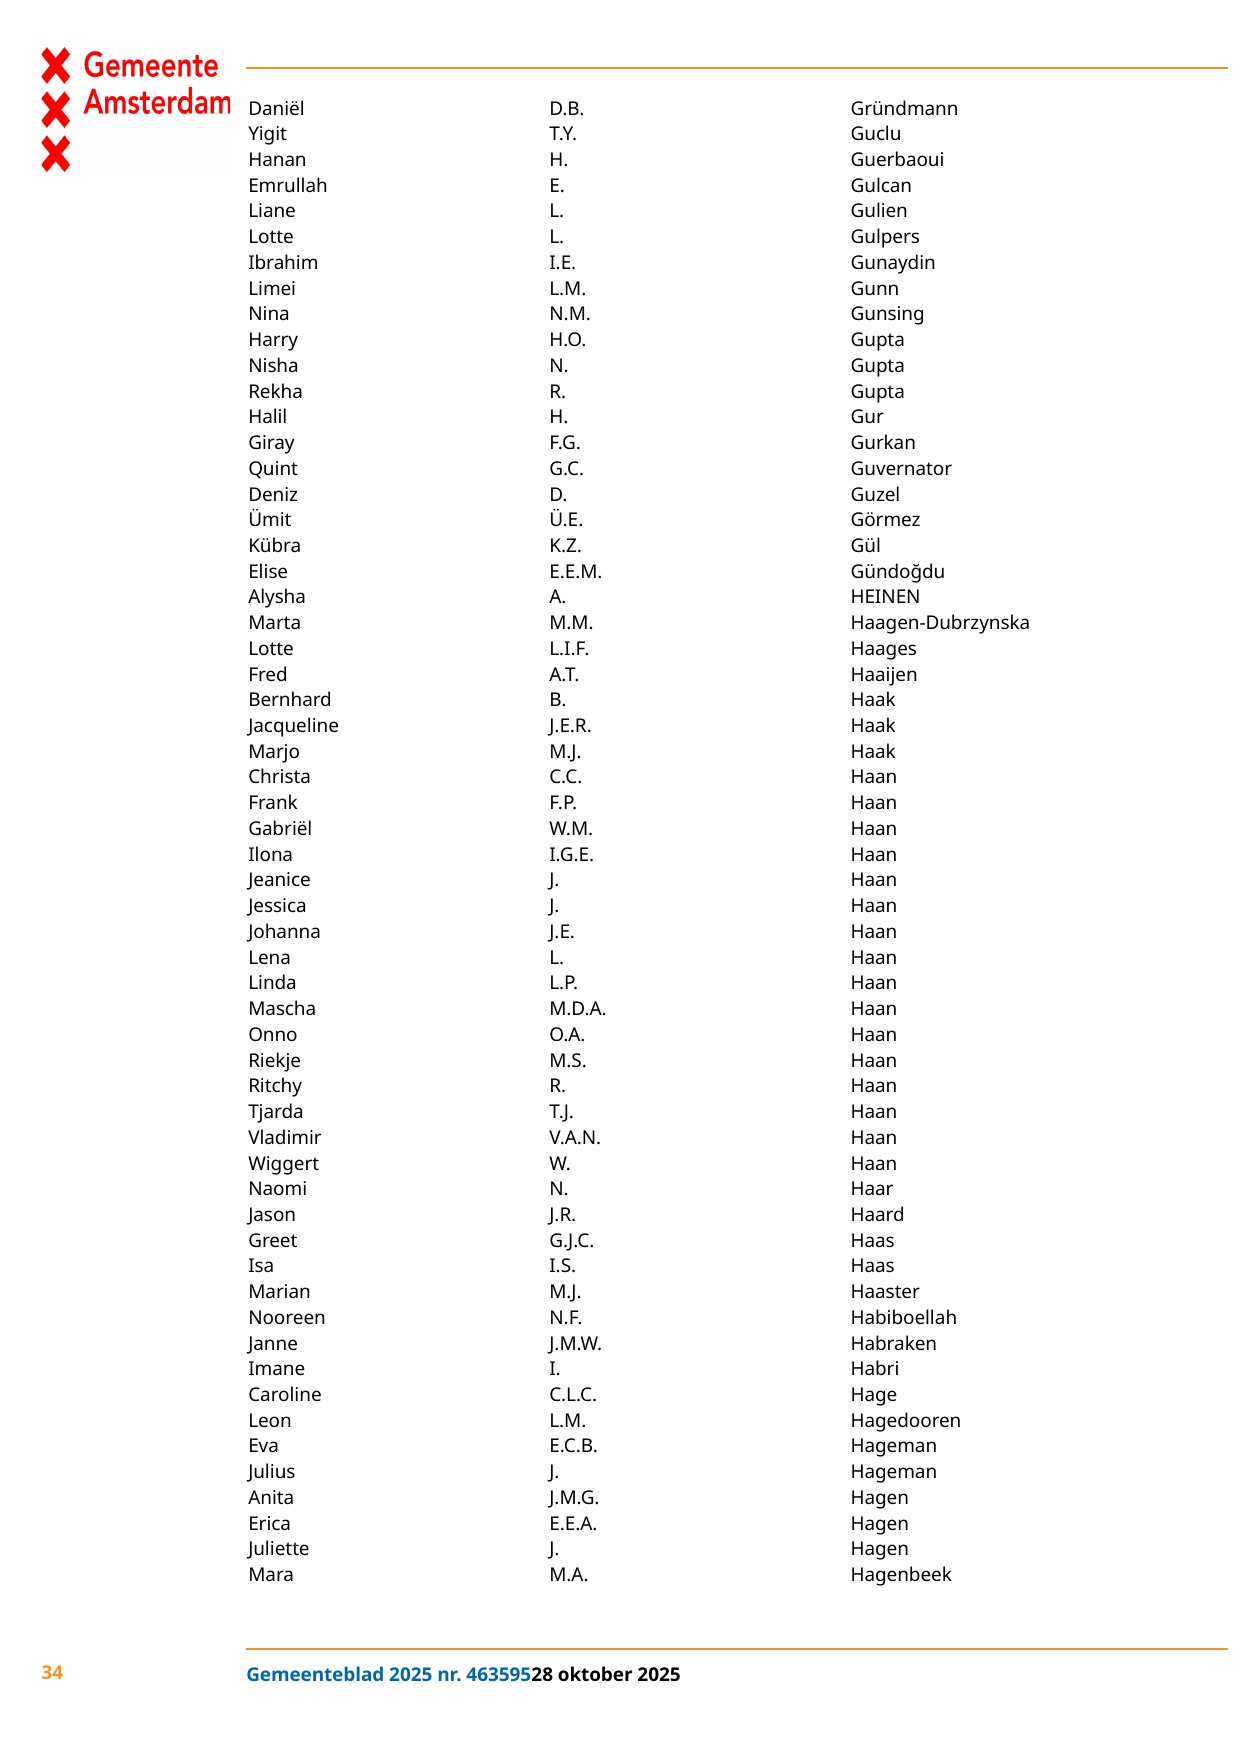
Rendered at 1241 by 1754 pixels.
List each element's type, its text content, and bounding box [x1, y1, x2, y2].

table_cell M.D.A. [549, 995, 850, 1021]
table_cell Hageman [850, 1433, 1152, 1458]
table_cell J. [549, 893, 850, 918]
table_cell Wiggert [248, 1150, 549, 1175]
table_cell Gurkan [850, 429, 1152, 455]
table_cell Gulien [850, 198, 1152, 223]
table_cell R. [549, 1073, 850, 1098]
table_cell N.F. [549, 1304, 850, 1330]
table_cell Habraken [850, 1330, 1152, 1356]
table_cell Haar [850, 1175, 1152, 1201]
table_cell Hagen [850, 1484, 1152, 1510]
table_cell Guzel [850, 481, 1152, 506]
table_cell J. [549, 1459, 850, 1484]
table_cell I.S. [549, 1253, 850, 1278]
table_cell Erica [248, 1510, 549, 1536]
table_cell Hagedooren [850, 1407, 1152, 1433]
table_cell Guclu [850, 121, 1152, 146]
table_cell Gupta [850, 326, 1152, 352]
table_cell Frank [248, 790, 549, 815]
table_cell Tjarda [248, 1098, 549, 1124]
table_cell J.R. [549, 1201, 850, 1227]
table_cell Lena [248, 944, 549, 969]
table_cell Halil [248, 404, 549, 429]
table_cell Ilona [248, 841, 549, 867]
table_cell A.T. [549, 661, 850, 687]
table_cell H. [549, 404, 850, 429]
table_cell Haan [850, 944, 1152, 969]
table_cell L. [549, 198, 850, 223]
table_cell Nina [248, 301, 549, 326]
table_cell M.A. [549, 1561, 850, 1587]
table_cell Leon [248, 1407, 549, 1433]
table_cell Hagen [850, 1510, 1152, 1536]
table_cell J.E. [549, 918, 850, 944]
table_cell Julius [248, 1459, 549, 1484]
table_cell Haaster [850, 1278, 1152, 1304]
table_cell N. [549, 1175, 850, 1201]
table_cell N. [549, 352, 850, 378]
table_cell Gulpers [850, 224, 1152, 249]
table_cell Haan [850, 1073, 1152, 1098]
table_cell W. [549, 1150, 850, 1175]
table_cell Gündoğdu [850, 558, 1152, 584]
table_cell M.J. [549, 738, 850, 764]
table_cell B. [549, 687, 850, 712]
table_cell F.G. [549, 429, 850, 455]
table_cell K.Z. [549, 532, 850, 558]
table_cell Haak [850, 712, 1152, 738]
table_cell H.O. [549, 326, 850, 352]
table_cell Ritchy [248, 1073, 549, 1098]
table_cell Haas [850, 1227, 1152, 1253]
table_cell Haan [850, 918, 1152, 944]
table_cell Fred [248, 661, 549, 687]
table_cell I.G.E. [549, 841, 850, 867]
table_cell Haagen-Dubrzynska [850, 609, 1152, 635]
table_cell Gunaydin [850, 249, 1152, 275]
table_cell D. [549, 481, 850, 506]
table_cell Marta [248, 609, 549, 635]
table_cell Janne [248, 1330, 549, 1356]
table_cell E. [549, 172, 850, 198]
table_cell Haas [850, 1253, 1152, 1278]
table_cell Hagenbeek [850, 1561, 1152, 1587]
table_cell Juliette [248, 1536, 549, 1561]
table_cell Gül [850, 532, 1152, 558]
table_cell Haan [850, 995, 1152, 1021]
table_cell W.M. [549, 815, 850, 841]
table_cell C.C. [549, 764, 850, 789]
table_cell Haan [850, 867, 1152, 892]
table_cell Gupta [850, 378, 1152, 403]
table_cell Ümit [248, 506, 549, 532]
table_cell Hage [850, 1381, 1152, 1407]
table_cell E.E.M. [549, 558, 850, 584]
table_cell J. [549, 867, 850, 892]
table_cell Haak [850, 687, 1152, 712]
table_cell L.M. [549, 1407, 850, 1433]
table_cell Haard [850, 1201, 1152, 1227]
table_cell Haaijen [850, 661, 1152, 687]
table_cell Gulcan [850, 172, 1152, 198]
table_cell Bernhard [248, 687, 549, 712]
table_cell J.E.R. [549, 712, 850, 738]
table_cell Isa [248, 1253, 549, 1278]
table_cell Vladimir [248, 1124, 549, 1150]
table_cell Haan [850, 764, 1152, 789]
table_cell Eva [248, 1433, 549, 1458]
table_cell Imane [248, 1356, 549, 1381]
table_cell J. [549, 1536, 850, 1561]
table_cell L.M. [549, 275, 850, 301]
table_cell Haan [850, 970, 1152, 995]
table_cell T.Y. [549, 121, 850, 146]
table_cell Haan [850, 1098, 1152, 1124]
table_cell HEINEN [850, 584, 1152, 609]
table_cell G.C. [549, 455, 850, 481]
table_cell Emrullah [248, 172, 549, 198]
table_cell Jeanice [248, 867, 549, 892]
table_cell Hanan [248, 146, 549, 172]
table_cell J.M.G. [549, 1484, 850, 1510]
table_cell A. [549, 584, 850, 609]
table_cell Onno [248, 1021, 549, 1047]
table_cell Gunsing [850, 301, 1152, 326]
table_cell Alysha [248, 584, 549, 609]
table_cell Habri [850, 1356, 1152, 1381]
table_cell J.M.W. [549, 1330, 850, 1356]
table_cell Haan [850, 1021, 1152, 1047]
table_cell Quint [248, 455, 549, 481]
table_cell O.A. [549, 1021, 850, 1047]
table_cell F.P. [549, 790, 850, 815]
table_cell E.E.A. [549, 1510, 850, 1536]
table_cell I.E. [549, 249, 850, 275]
table_cell C.L.C. [549, 1381, 850, 1407]
table_cell G.J.C. [549, 1227, 850, 1253]
table_cell Gupta [850, 352, 1152, 378]
table_cell Harry [248, 326, 549, 352]
table_cell Naomi [248, 1175, 549, 1201]
table_cell Haak [850, 738, 1152, 764]
table_cell Johanna [248, 918, 549, 944]
table_cell Deniz [248, 481, 549, 506]
table_cell Nisha [248, 352, 549, 378]
table_cell Marian [248, 1278, 549, 1304]
table_cell Gur [850, 404, 1152, 429]
table_cell Elise [248, 558, 549, 584]
table_cell Marjo [248, 738, 549, 764]
table_cell Guerbaoui [850, 146, 1152, 172]
table_cell Haan [850, 1150, 1152, 1175]
table_cell Daniël [248, 95, 549, 121]
table_cell Gabriël [248, 815, 549, 841]
table_cell Gründmann [850, 95, 1152, 121]
table_cell Jacqueline [248, 712, 549, 738]
table_cell Giray [248, 429, 549, 455]
table_cell Haan [850, 893, 1152, 918]
table_cell Kübra [248, 532, 549, 558]
table_cell V.A.N. [549, 1124, 850, 1150]
table_cell Habiboellah [850, 1304, 1152, 1330]
table_cell Hageman [850, 1459, 1152, 1484]
table_cell T.J. [549, 1098, 850, 1124]
table_cell Lotte [248, 635, 549, 661]
table_cell Lotte [248, 224, 549, 249]
table_cell Jason [248, 1201, 549, 1227]
table_cell M.M. [549, 609, 850, 635]
table_cell D.B. [549, 95, 850, 121]
table_cell Caroline [248, 1381, 549, 1407]
table_cell Yigit [248, 121, 549, 146]
table_cell Haan [850, 815, 1152, 841]
table_cell L.P. [549, 970, 850, 995]
table_cell Gunn [850, 275, 1152, 301]
table_cell Greet [248, 1227, 549, 1253]
table_cell H. [549, 146, 850, 172]
table_cell L. [549, 224, 850, 249]
table_cell Haan [850, 841, 1152, 867]
table_cell R. [549, 378, 850, 403]
table_cell I. [549, 1356, 850, 1381]
table_cell Liane [248, 198, 549, 223]
table_cell Haan [850, 790, 1152, 815]
table_cell E.C.B. [549, 1433, 850, 1458]
picture [41, 47, 231, 172]
table_cell Linda [248, 970, 549, 995]
table_cell Limei [248, 275, 549, 301]
table_cell Haan [850, 1124, 1152, 1150]
table_cell Haages [850, 635, 1152, 661]
table_cell M.J. [549, 1278, 850, 1304]
table_cell N.M. [549, 301, 850, 326]
table_cell M.S. [549, 1047, 850, 1072]
table_cell Anita [248, 1484, 549, 1510]
table_cell Ibrahim [248, 249, 549, 275]
table_cell Christa [248, 764, 549, 789]
table_cell Rekha [248, 378, 549, 403]
table_cell Riekje [248, 1047, 549, 1072]
table_cell Mara [248, 1561, 549, 1587]
table_cell Hagen [850, 1536, 1152, 1561]
table_cell L. [549, 944, 850, 969]
table_cell Jessica [248, 893, 549, 918]
table_cell Haan [850, 1047, 1152, 1072]
table_cell Guvernator [850, 455, 1152, 481]
table_cell Görmez [850, 506, 1152, 532]
table_cell Mascha [248, 995, 549, 1021]
table_cell Nooreen [248, 1304, 549, 1330]
table_cell L.I.F. [549, 635, 850, 661]
table_cell Ü.E. [549, 506, 850, 532]
